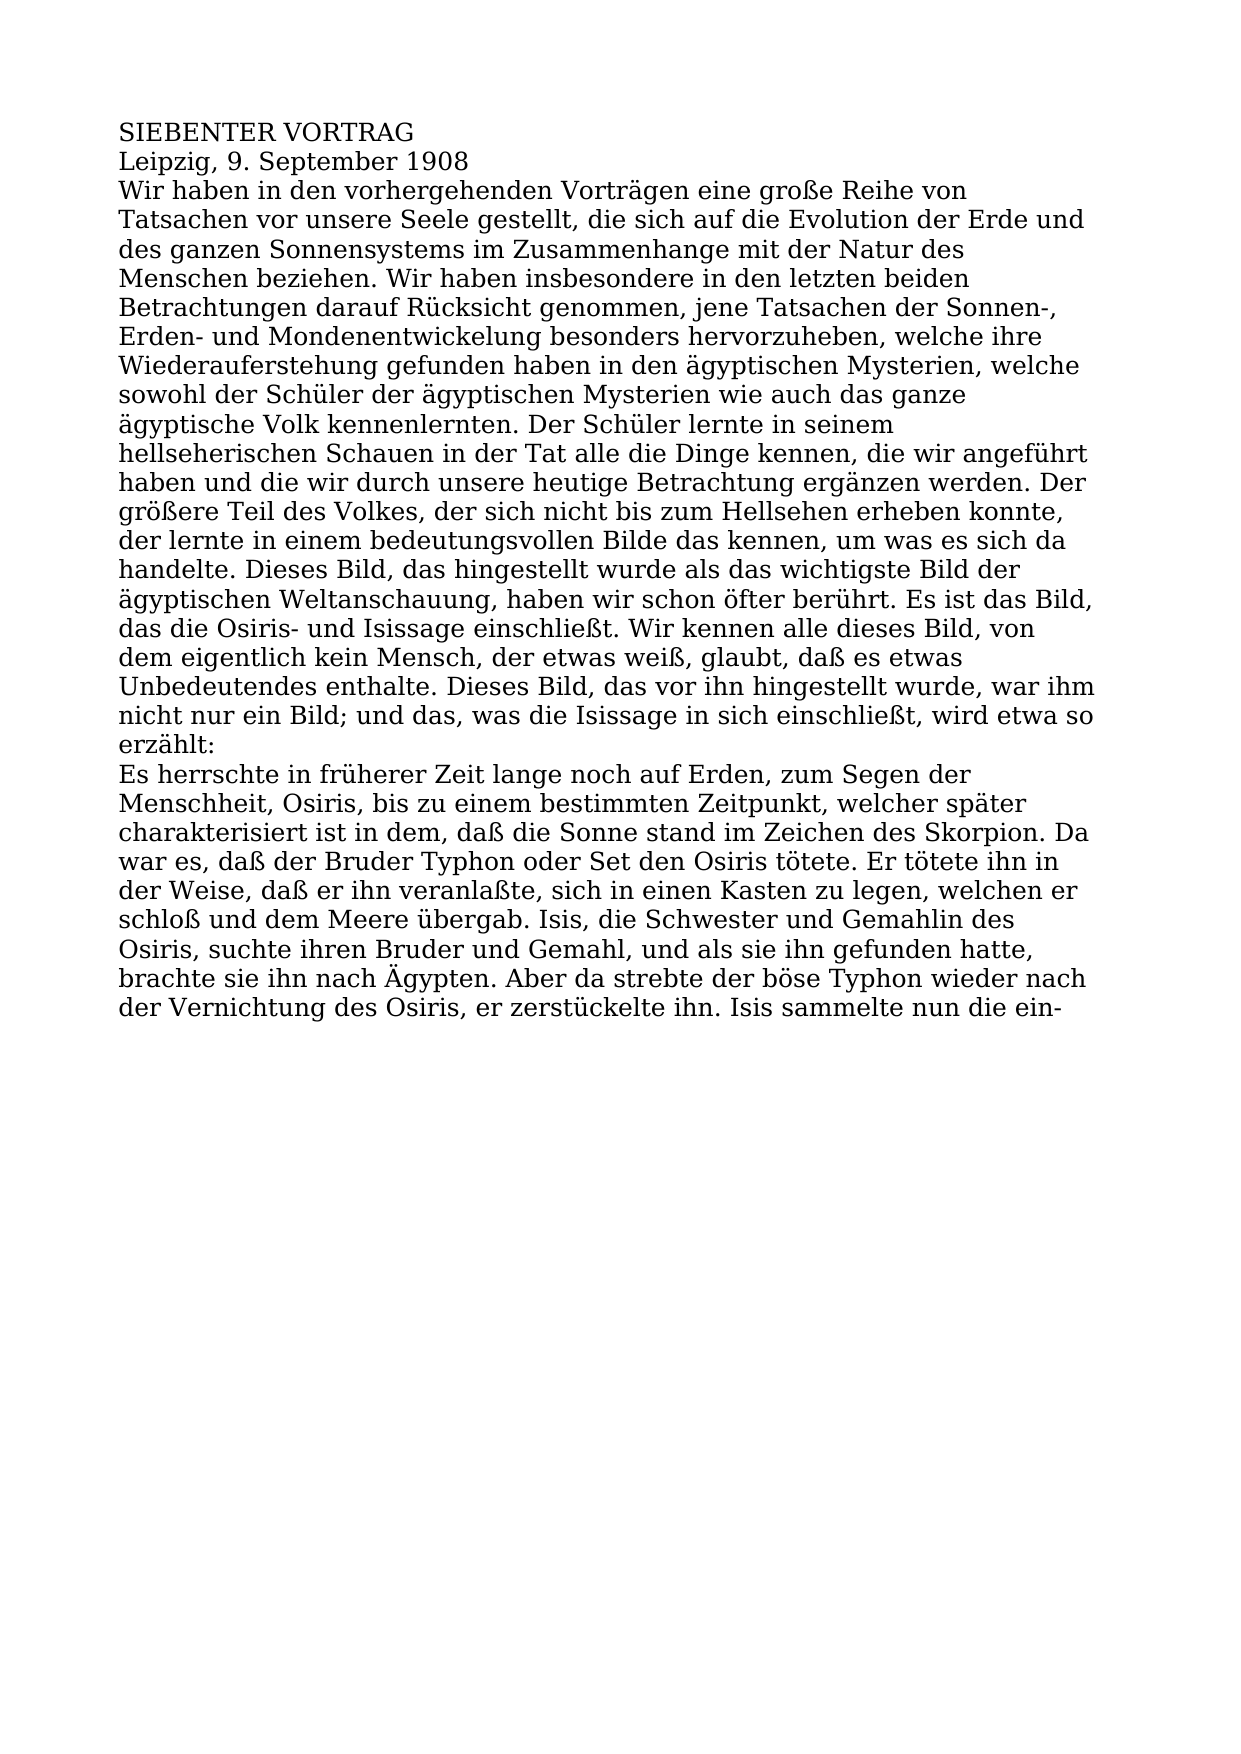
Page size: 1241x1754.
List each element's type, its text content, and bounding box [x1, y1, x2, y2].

text handelte. Dieses Bild, das hingestellt wurde als das wichtigste Bild der [118, 556, 1122, 585]
text Betrachtungen darauf Rücksicht genommen, jene Tatsachen der Sonnen-, [118, 293, 1122, 322]
text der Vernichtung des Osiris, er zerstückelte ihn. Isis sammelte nun die ein- [118, 993, 1122, 1022]
text Menschheit, Osiris, bis zu einem bestimmten Zeitpunkt, welcher später [118, 789, 1122, 818]
text dem eigentlich kein Mensch, der etwas weiß, glaubt, daß es etwas [118, 643, 1122, 672]
text Wir haben in den vorhergehenden Vorträgen eine große Reihe von [118, 176, 1122, 206]
text Unbedeutendes enthalte. Dieses Bild, das vor ihn hingestellt wurde, war ihm [118, 672, 1122, 701]
text Tatsachen vor unsere Seele gestellt, die sich auf die Evolution der Erde und [118, 206, 1122, 235]
text brachte sie ihn nach Ägypten. Aber da strebte der böse Typhon wieder nach [118, 964, 1122, 993]
text des ganzen Sonnensystems im Zusammenhange mit der Natur des [118, 235, 1122, 264]
text der lernte in einem bedeutungsvollen Bilde das kennen, um was es sich da [118, 526, 1122, 556]
text Osiris, suchte ihren Bruder und Gemahl, und als sie ihn gefunden hatte, [118, 935, 1122, 964]
text das die Osiris- und Isissage einschließt. Wir kennen alle dieses Bild, von [118, 614, 1122, 643]
text größere Teil des Volkes, der sich nicht bis zum Hellsehen erheben konnte, [118, 497, 1122, 526]
text Menschen beziehen. Wir haben insbesondere in den letzten beiden [118, 264, 1122, 293]
text Erden- und Mondenentwickelung besonders hervorzuheben, welche ihre [118, 322, 1122, 351]
text Leipzig, 9. September 1908 [118, 147, 1122, 176]
text ägyptischen Weltanschauung, haben wir schon öfter berührt. Es ist das Bild, [118, 585, 1122, 614]
text Es herrschte in früherer Zeit lange noch auf Erden, zum Segen der [118, 760, 1122, 789]
text der Weise, daß er ihn veranlaßte, sich in einen Kasten zu legen, welchen er [118, 876, 1122, 906]
text sowohl der Schüler der ägyptischen Mysterien wie auch das ganze [118, 381, 1122, 410]
text war es, daß der Bruder Typhon oder Set den Osiris tötete. Er tötete ihn in [118, 847, 1122, 876]
text haben und die wir durch unsere heutige Betrachtung ergänzen werden. Der [118, 468, 1122, 497]
text Wiederauferstehung gefunden haben in den ägyptischen Mysterien, welche [118, 351, 1122, 381]
text nicht nur ein Bild; und das, was die Isissage in sich einschließt, wird etwa so [118, 701, 1122, 731]
text erzählt: [118, 731, 1122, 760]
text hellseherischen Schauen in der Tat alle die Dinge kennen, die wir angeführt [118, 439, 1122, 468]
text SIEBENTER VORTRAG [118, 118, 1122, 147]
text ägyptische Volk kennenlernten. Der Schüler lernte in seinem [118, 410, 1122, 439]
text schloß und dem Meere übergab. Isis, die Schwester und Gemahlin des [118, 906, 1122, 935]
text charakterisiert ist in dem, daß die Sonne stand im Zeichen des Skorpion. Da [118, 818, 1122, 847]
